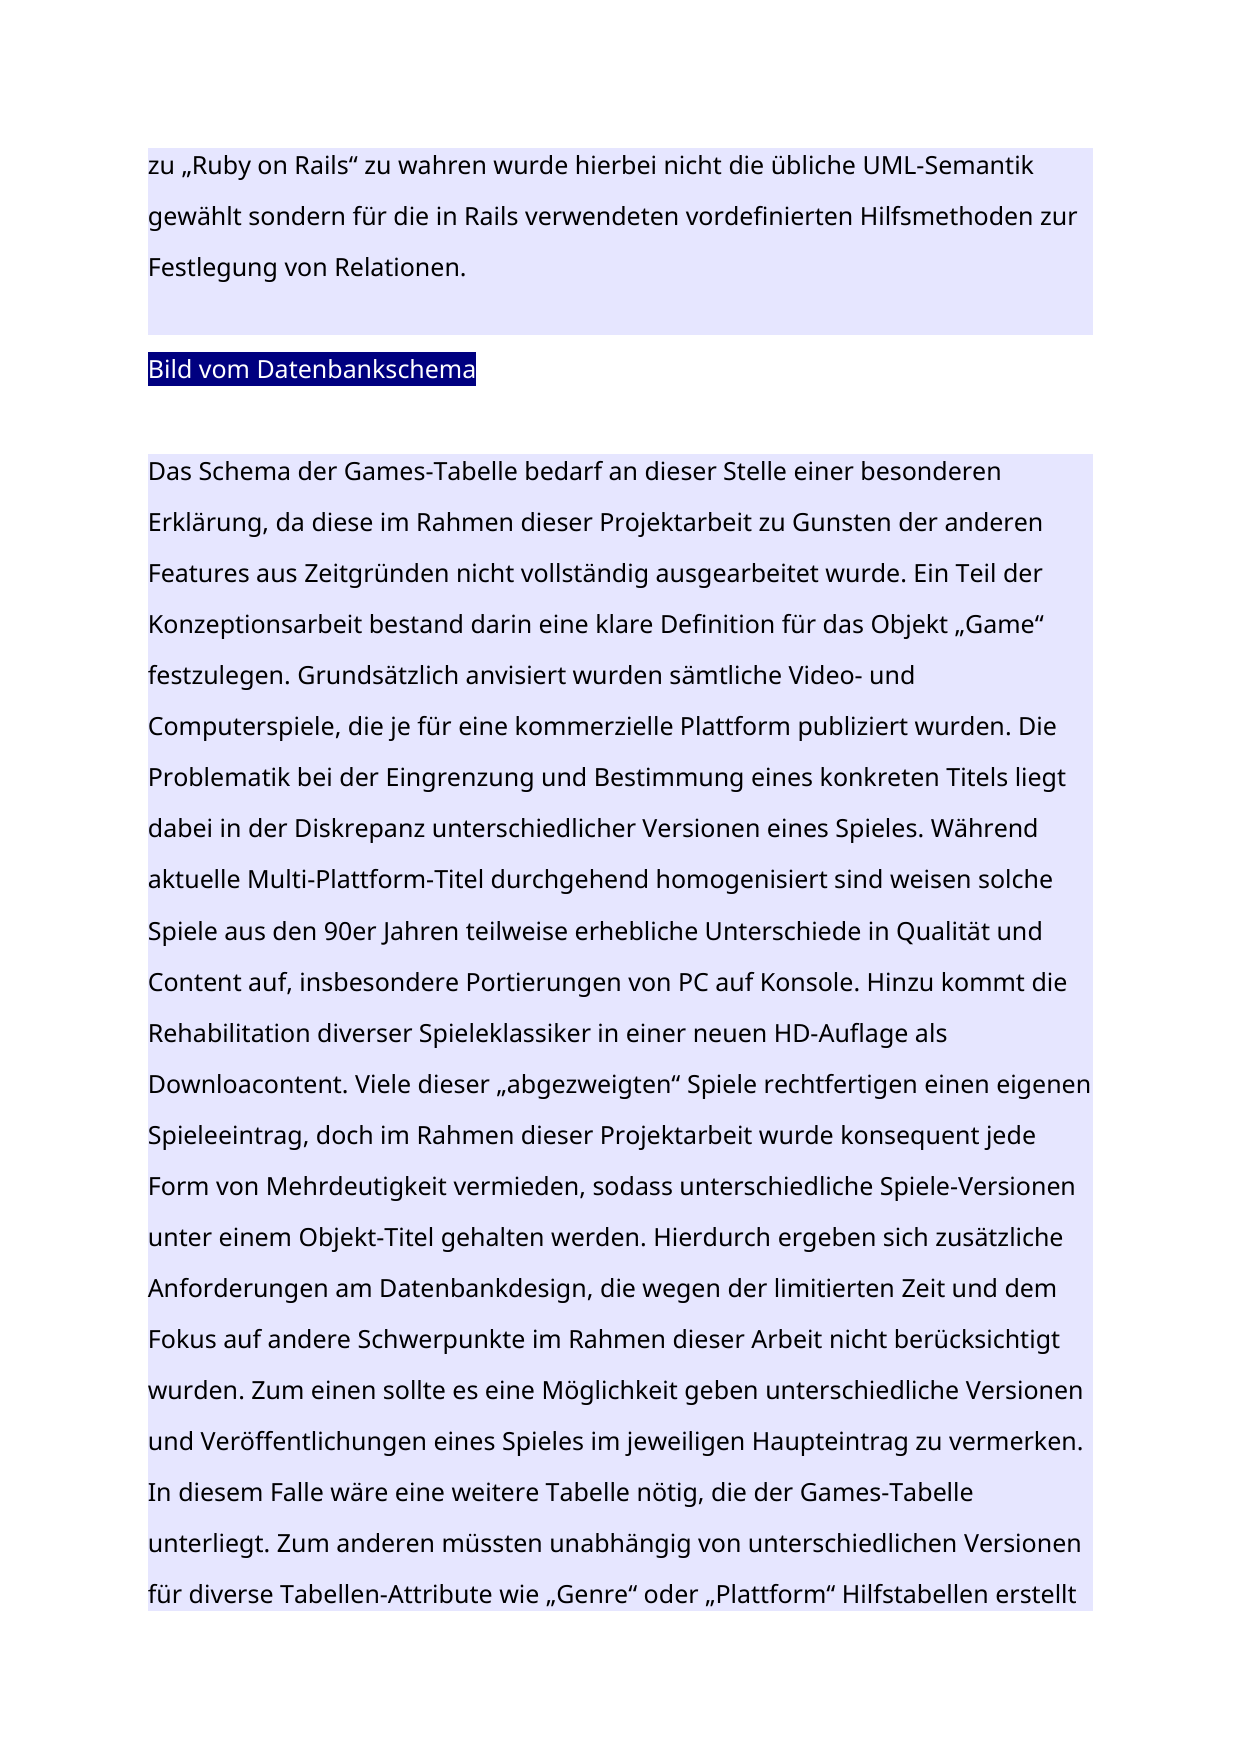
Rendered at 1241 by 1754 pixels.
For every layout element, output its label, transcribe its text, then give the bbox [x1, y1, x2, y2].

text zu „Ruby on Rails“ zu wahren wurde hierbei nicht die übliche UML-Semantik gewählt sondern für die in Rails verwendeten vordefinierten Hilfsmethoden zur Festlegung von Relationen. [148, 148, 1093, 284]
text Bild vom Datenbankschema [148, 352, 1093, 386]
text Das Schema der Games-Tabelle bedarf an dieser Stelle einer besonderen Erklärung, da diese im Rahmen dieser Projektarbeit zu Gunsten der anderen Features aus Zeitgründen nicht vollständig ausgearbeitet wurde. Ein Teil der Konzeptionsarbeit bestand darin eine klare Definition für das Objekt „Game“ festzulegen. Grundsätzlich anvisiert wurden sämtliche Video- und Computerspiele, die je für eine kommerzielle Plattform publiziert wurden. Die Problematik bei der Eingrenzung und Bestimmung eines konkreten Titels liegt dabei in der Diskrepanz unterschiedlicher Versionen eines Spieles. Während aktuelle Multi-Plattform-Titel durchgehend homogenisiert sind weisen solche Spiele aus den 90er Jahren teilweise erhebliche Unterschiede in Qualität und Content auf, insbesondere Portierungen von PC auf Konsole. Hinzu kommt die Rehabilitation diverser Spieleklassiker in einer neuen HD-Auflage als Downloacontent. Viele dieser „abgezweigten“ Spiele rechtfertigen einen eigenen Spieleeintrag, doch im Rahmen dieser Projektarbeit wurde konsequent jede Form von Mehrdeutigkeit vermieden, sodass unterschiedliche Spiele-Versionen unter einem Objekt-Titel gehalten werden. Hierdurch ergeben sich zusätzliche Anforderungen am Datenbankdesign, die wegen der limitierten Zeit und dem Fokus auf andere Schwerpunkte im Rahmen dieser Arbeit nicht berücksichtigt wurden. Zum einen sollte es eine Möglichkeit geben unterschiedliche Versionen und Veröffentlichungen eines Spieles im jeweiligen Haupteintrag zu vermerken. In diesem Falle wäre eine weitere Tabelle nötig, die der Games-Tabelle unterliegt. Zum anderen müssten unabhängig von unterschiedlichen Versionen für diverse Tabellen-Attribute wie „Genre“ oder „Plattform“ Hilfstabellen erstellt [148, 454, 1093, 1611]
